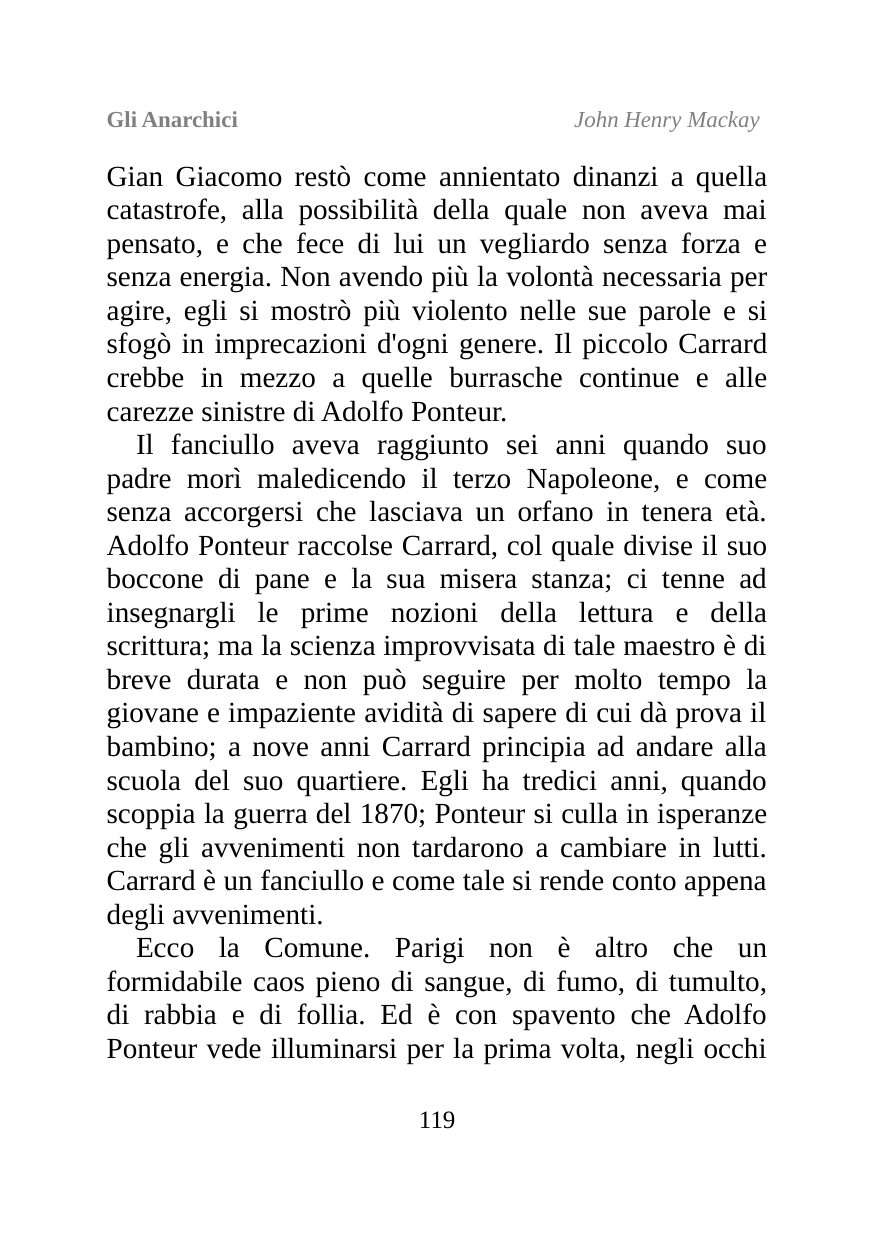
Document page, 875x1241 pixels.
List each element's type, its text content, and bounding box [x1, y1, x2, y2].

text Ecco la Comune. Parigi non è altro che un formidabile caos pieno di sangue, di fumo, di tumulto, di rabbia e di follia. Ed è con spavento che Adolfo Ponteur vede illuminarsi per la prima volta, negli occhi [106, 930, 768, 1064]
text Gian Giacomo restò come annientato dinanzi a quella catastrofe, alla possibilità della quale non aveva mai pensato, e che fece di lui un vegliardo senza forza e senza energia. Non avendo più la volontà necessaria per agire, egli si mostrò più violento nelle sue parole e si sfogò in imprecazioni d'ogni genere. Il piccolo Carrard crebbe in mezzo a quelle burrasche continue e alle carezze sinistre di Adolfo Ponteur. [106, 159, 768, 427]
text Il fanciullo aveva raggiunto sei anni quando suo padre morì maledicendo il terzo Napoleone, e come senza accorgersi che lasciava un orfano in tenera età. Adolfo Ponteur raccolse Carrard, col quale divise il suo boccone di pane e la sua misera stanza; ci tenne ad insegnargli le prime nozioni della lettura e della scrittura; ma la scienza improvvisata di tale maestro è di breve durata e non può seguire per molto tempo la giovane e impaziente avidità di sapere di cui dà prova il bambino; a nove anni Carrard principia ad andare alla scuola del suo quartiere. Egli ha tredici anni, quando scoppia la guerra del 1870; Ponteur si culla in isperanze che gli avvenimenti non tardarono a cambiare in lutti. Carrard è un fanciullo e come tale si rende conto appena degli avvenimenti. [106, 427, 768, 930]
